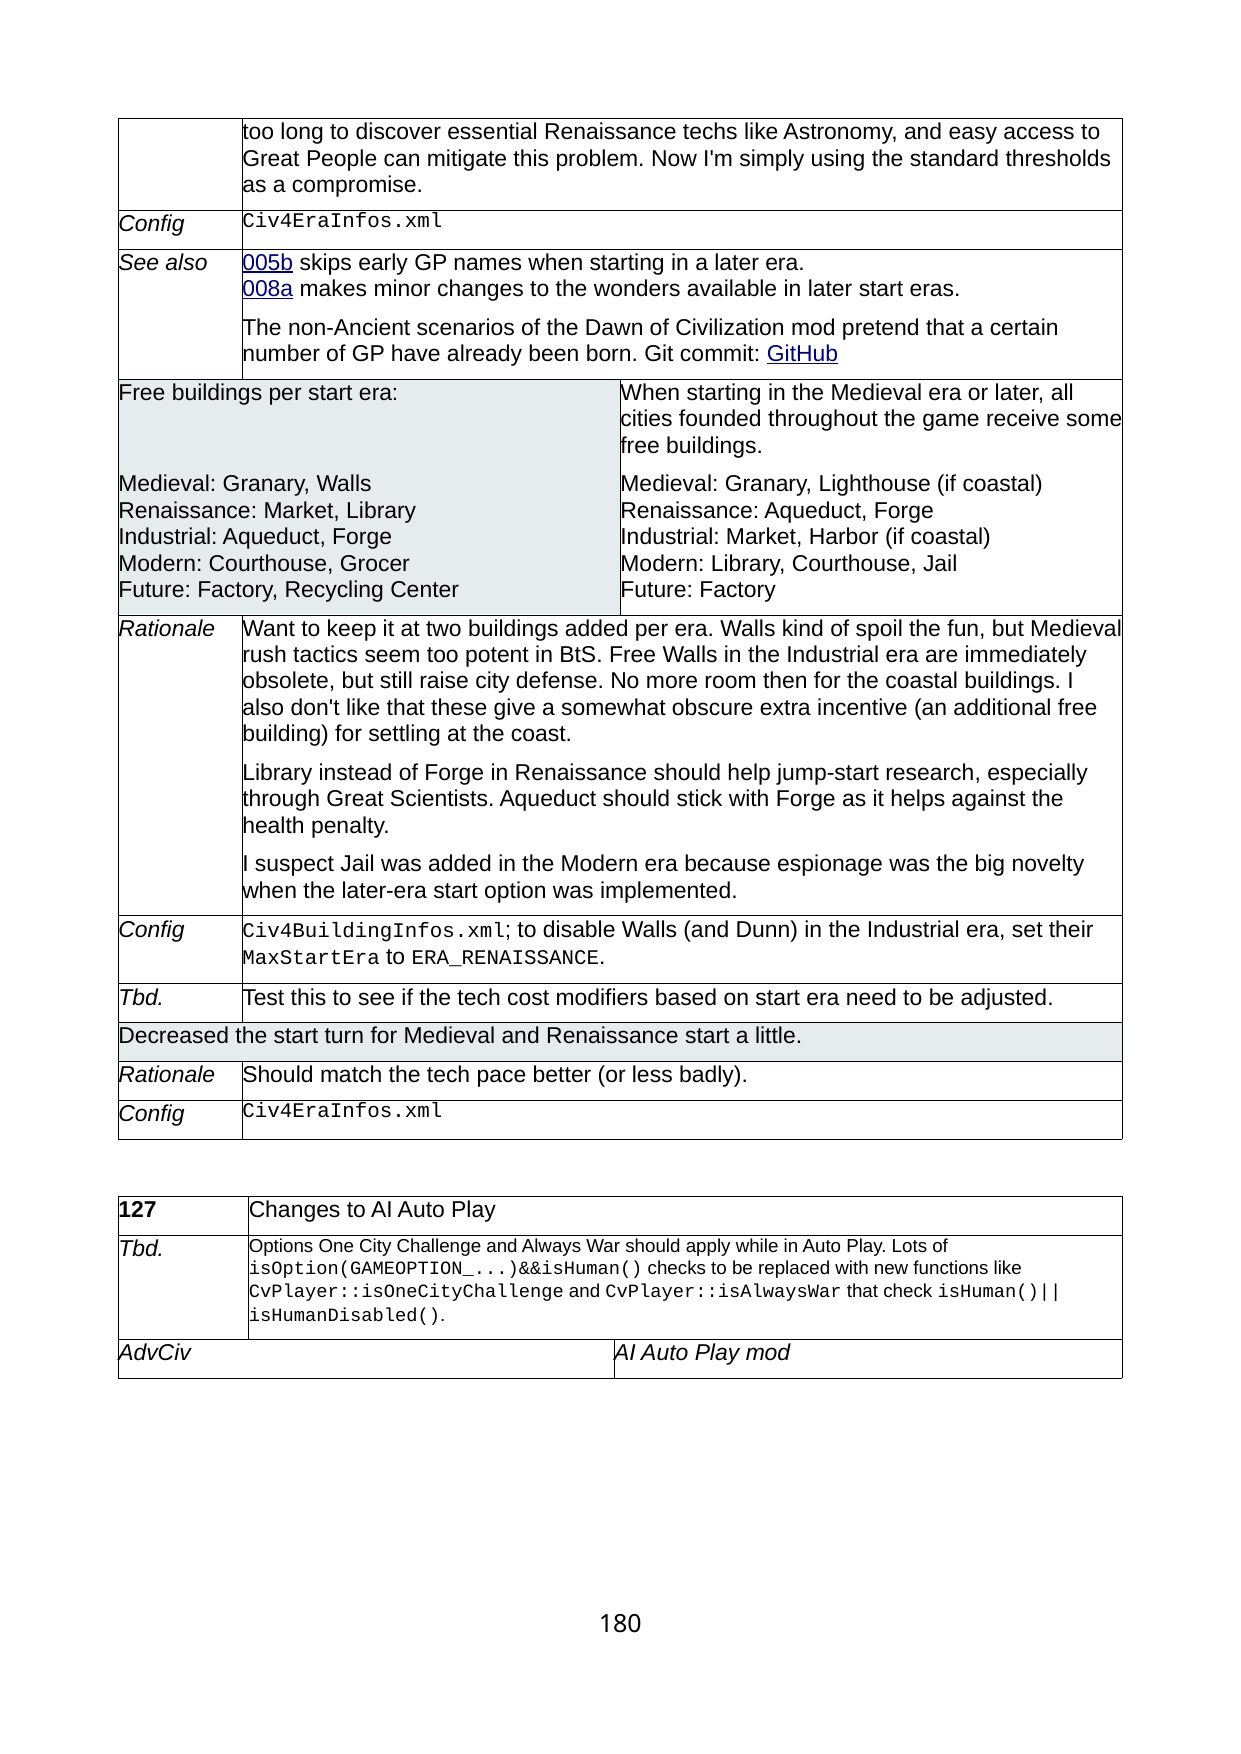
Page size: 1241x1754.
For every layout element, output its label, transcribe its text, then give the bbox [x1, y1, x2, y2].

table_header Changes to AI Auto Play [249, 1197, 1122, 1235]
table_cell Decreased the start turn for Medieval and Renaissance start a little. [119, 1023, 1122, 1061]
table_cell Options One City Challenge and Always War should apply while in Auto Play. Lots of isOption(GAMEOPTION_...)&&isHuman() checks to be replaced with new functions like CvPlayer::isOneCityChallenge and CvPlayer::isAlwaysWar that check isHuman()||isHumanDisabled(). [249, 1236, 1122, 1339]
table_cell Test this to see if the tech cost modifiers based on start era need to be adjusted. [243, 984, 1122, 1022]
table_cell too long to discover essential Renaissance techs like Astronomy, and easy access to Great People can mitigate this problem. Now I'm simply using the standard thresholds as a compromise. [243, 119, 1122, 210]
table_cell Rationale [119, 1062, 242, 1100]
table_cell Tbd. [119, 1236, 248, 1339]
table_cell Free buildings per start era: Medieval: Granary, Walls Renaissance: Market, Library Industrial: Aqueduct, Forge Modern: Courthouse, Grocer Future: Factory, Recycling Center [119, 380, 620, 614]
table_cell Tbd. [119, 984, 242, 1022]
table_cell See also [119, 250, 242, 379]
table_cell AdvCiv [119, 1340, 614, 1378]
table_cell Rationale [119, 616, 242, 915]
table_cell Config [119, 916, 242, 983]
table_cell Should match the tech pace better (or less badly). [243, 1062, 1122, 1100]
table_cell Civ4EraInfos.xml [243, 211, 1122, 248]
table_cell 005b skips early GP names when starting in a later era. 008a makes minor changes to the wonders available in later start eras. The non-Ancient scenarios of the Dawn of Civilization mod pretend that a certain number of GP have already been born. Git commit: GitHub [243, 250, 1122, 379]
table_cell AI Auto Play mod [615, 1340, 1122, 1378]
table_cell Civ4BuildingInfos.xml; to disable Walls (and Dunn) in the Industrial era, set their MaxStartEra to ERA_RENAISSANCE. [243, 916, 1122, 983]
table_cell Want to keep it at two buildings added per era. Walls kind of spoil the fun, but Medieval rush tactics seem too potent in BtS. Free Walls in the Industrial era are immediately obsolete, but still raise city defense. No more room then for the coastal buildings. I also don't like that these give a somewhat obscure extra incentive (an additional free building) for settling at the coast. Library instead of Forge in Renaissance should help jump-start research, especially through Great Scientists. Aqueduct should stick with Forge as it helps against the health penalty. I suspect Jail was added in the Modern era because espionage was the big novelty when the later-era start option was implemented. [243, 616, 1122, 915]
table_cell Civ4EraInfos.xml [243, 1101, 1122, 1139]
table_header 127 [119, 1197, 248, 1235]
table_cell [119, 119, 242, 210]
table_cell Config [119, 211, 242, 248]
table_cell When starting in the Medieval era or later, all cities founded throughout the game receive some free buildings. Medieval: Granary, Lighthouse (if coastal) Renaissance: Aqueduct, Forge Industrial: Market, Harbor (if coastal) Modern: Library, Courthouse, Jail Future: Factory [621, 380, 1122, 614]
table_cell Config [119, 1101, 242, 1139]
